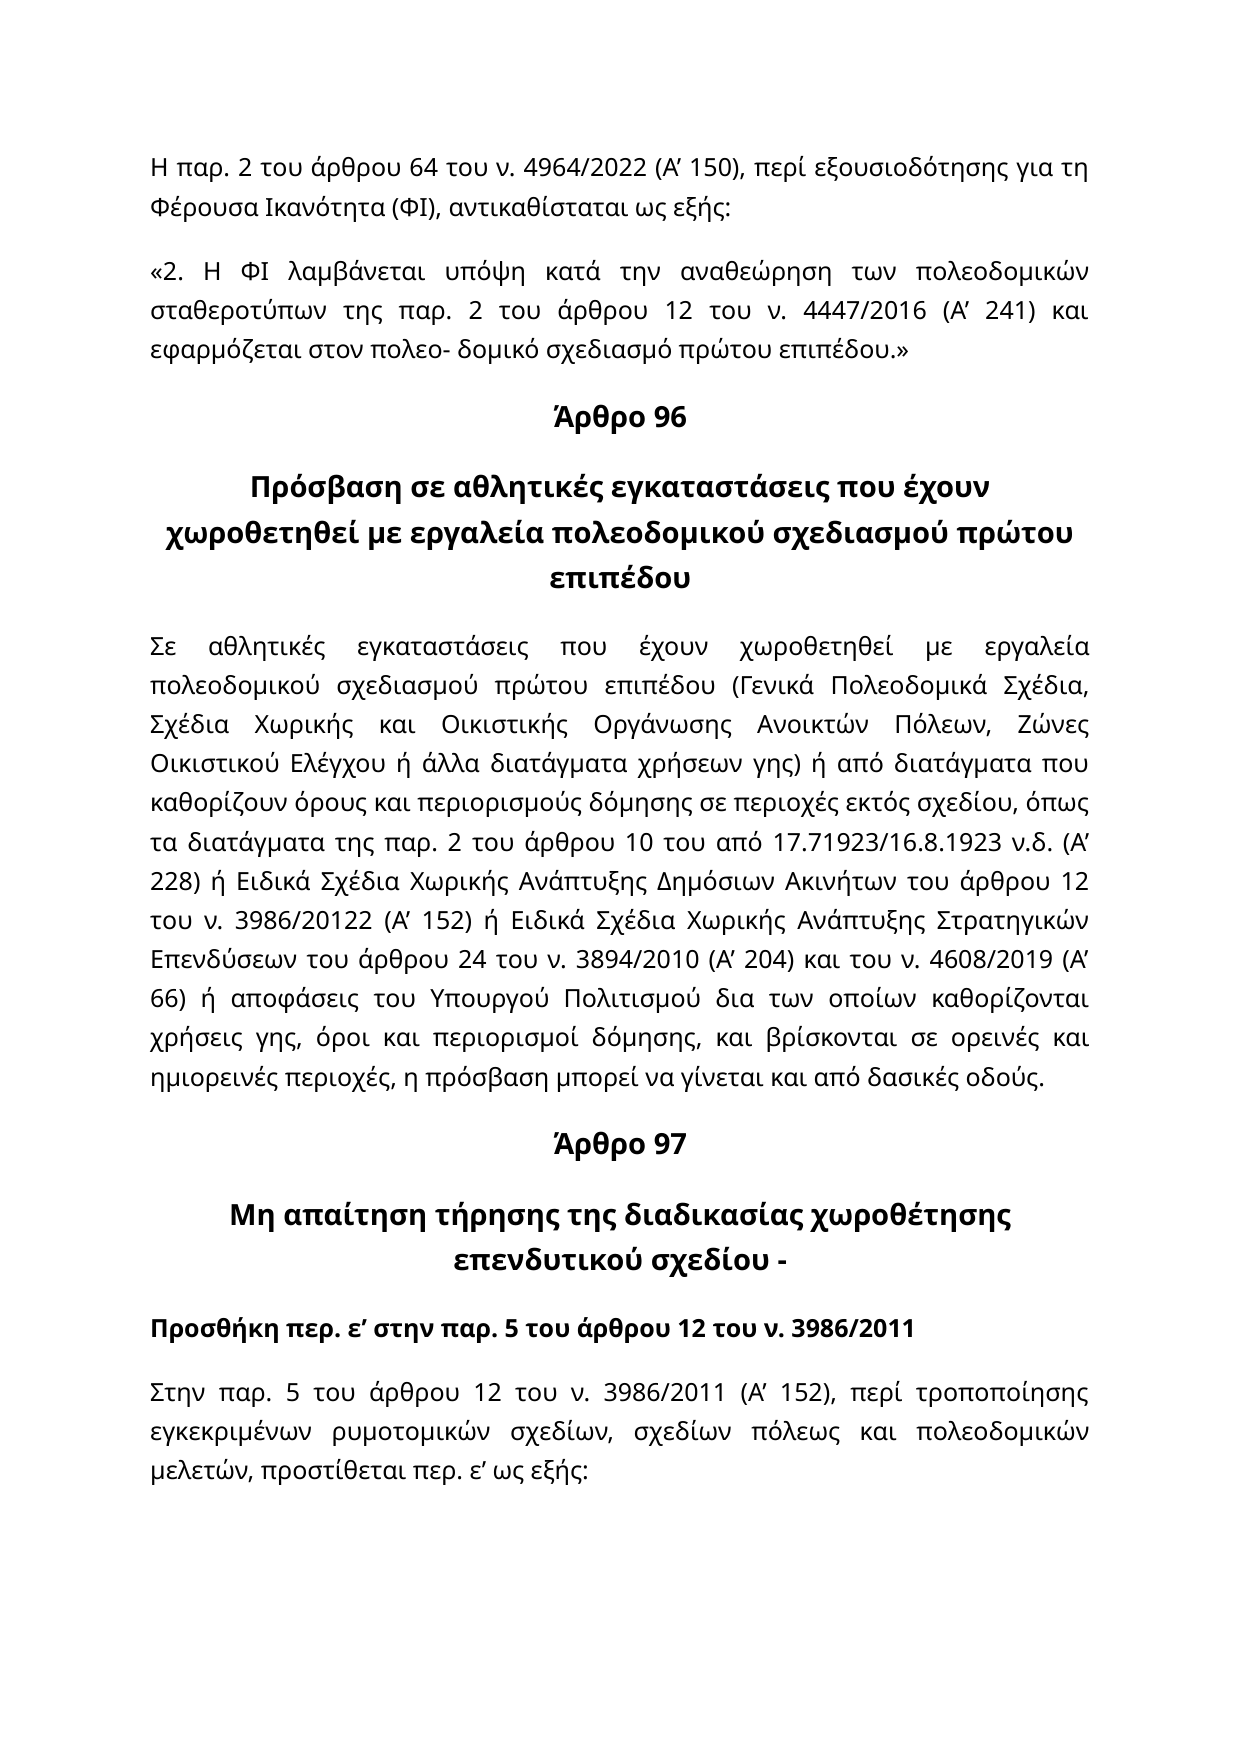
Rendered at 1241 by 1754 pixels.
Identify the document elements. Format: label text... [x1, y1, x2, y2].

subtitle Πρόσβαση σε αθλητικές εγκαταστάσεις που έχουν χωροθετηθεί με εργαλεία πολεοδομικού σχεδιασμού πρώτου επιπέδου [150, 466, 1090, 597]
subtitle Άρθρο 97 [150, 1123, 1090, 1163]
subtitle Μη απαίτηση τήρησης της διαδικασίας χωροθέτησης επενδυτικού σχεδίου - [150, 1194, 1090, 1279]
text Στην παρ. 5 του άρθρου 12 του ν. 3986/2011 (Α’ 152), περί τροποποίησης εγκεκριμένων ρυμοτομικών σχεδίων, σχεδίων πόλεως και πολεοδομικών μελετών, προστίθεται περ. ε’ ως εξής: [150, 1374, 1090, 1487]
text Προσθήκη περ. ε’ στην παρ. 5 του άρθρου 12 του ν. 3986/2011 [150, 1310, 1090, 1344]
text «2. Η ΦΙ λαμβάνεται υπόψη κατά την αναθεώρηση των πολεοδομικών σταθεροτύπων της παρ. 2 του άρθρου 12 του ν. 4447/2016 (Α’ 241) και εφαρμόζεται στον πολεο- δομικό σχεδιασμό πρώτου επιπέδου.» [150, 253, 1090, 366]
text Η παρ. 2 του άρθρου 64 του ν. 4964/2022 (Α’ 150), περί εξουσιοδότησης για τη Φέρουσα Ικανότητα (ΦΙ), αντικαθίσταται ως εξής: [150, 150, 1090, 223]
subtitle Άρθρο 96 [150, 396, 1090, 436]
text Σε αθλητικές εγκαταστάσεις που έχουν χωροθετηθεί με εργαλεία πολεοδομικού σχεδιασμού πρώτου επιπέδου (Γενικά Πολεοδομικά Σχέδια, Σχέδια Χωρικής και Οικιστικής Οργάνωσης Ανοικτών Πόλεων, Ζώνες Οικιστικού Ελέγχου ή άλλα διατάγματα χρήσεων γης) ή από διατάγματα που καθορίζουν όρους και περιορισμούς δόμησης σε περιοχές εκτός σχεδίου, όπως τα διατάγματα της παρ. 2 του άρθρου 10 του από 17.71923/16.8.1923 ν.δ. (Α’ 228) ή Ειδικά Σχέδια Χωρικής Ανάπτυξης Δημόσιων Ακινήτων του άρθρου 12 του ν. 3986/20122 (Α’ 152) ή Ειδικά Σχέδια Χωρικής Ανάπτυξης Στρατηγικών Επενδύσεων του άρθρου 24 του ν. 3894/2010 (Α’ 204) και του ν. 4608/2019 (Α’ 66) ή αποφάσεις του Υπουργού Πολιτισμού δια των οποίων καθορίζονται χρήσεις γης, όροι και περιορισμοί δόμησης, και βρίσκονται σε ορεινές και ημιορεινές περιοχές, η πρόσβαση μπορεί να γίνεται και από δασικές οδούς. [150, 628, 1090, 1093]
